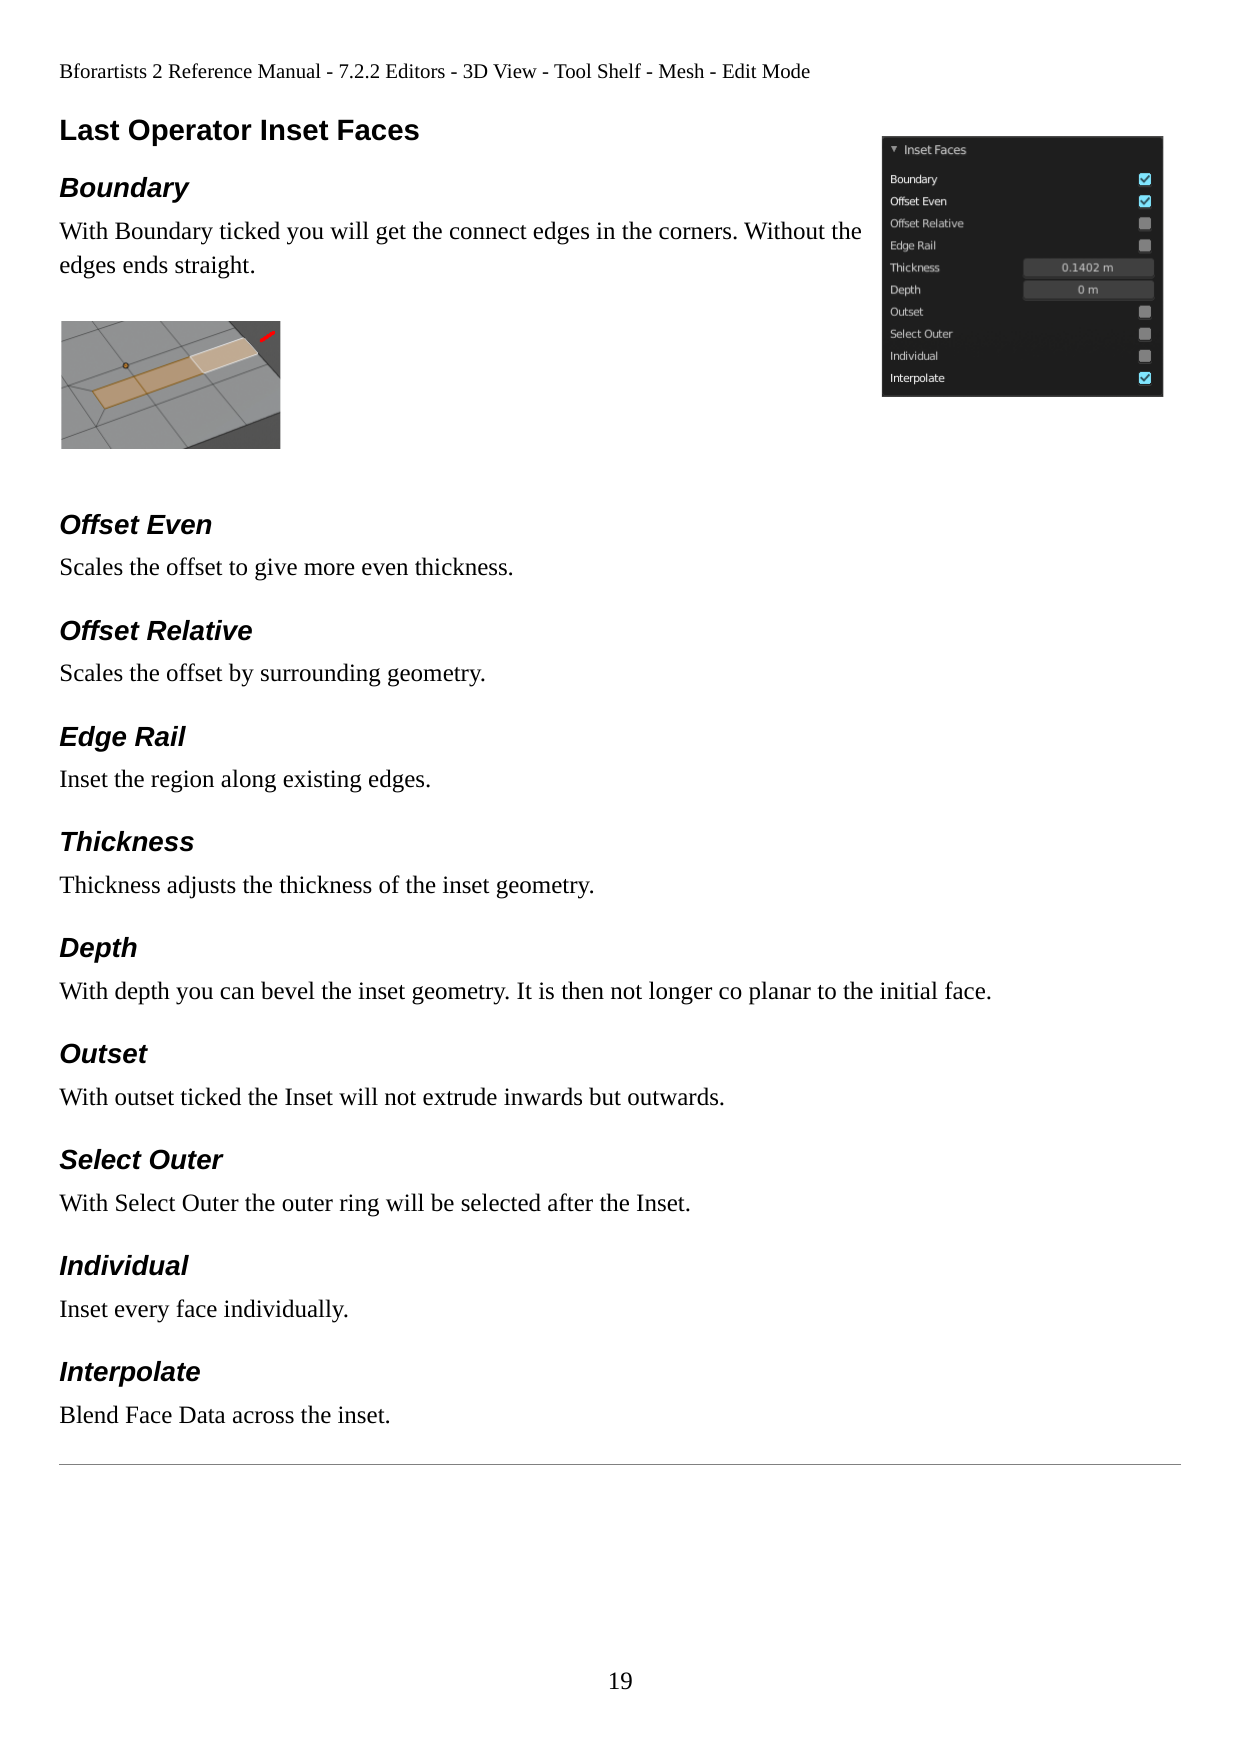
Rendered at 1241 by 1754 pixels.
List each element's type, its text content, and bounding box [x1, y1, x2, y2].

subtitle Boundary [59, 171, 881, 203]
subtitle Last Operator Inset Faces [59, 113, 1181, 146]
text With Select Outer the outer ring will be selected after the Inset. [59, 1188, 1181, 1217]
subtitle Thickness [59, 826, 1181, 858]
text With Boundary ticked you will get the connect edges in the corners. Without the edges ends straight. [59, 216, 881, 279]
subtitle Individual [59, 1249, 1181, 1281]
subtitle Edge Rail [59, 720, 1181, 752]
subtitle Select Outer [59, 1144, 1181, 1176]
text Inset every face individually. [59, 1294, 1181, 1323]
subtitle [1164, 171, 1181, 203]
subtitle Outset [59, 1038, 1181, 1069]
text Blend Face Data across the inset. [59, 1400, 1181, 1429]
text Scales the offset by surrounding geometry. [59, 658, 1181, 687]
text Inset the region along existing edges. [59, 764, 1181, 793]
text With depth you can bevel the inset geometry. It is then not longer co planar to the initial face. [59, 976, 1181, 1005]
subtitle Offset Relative [59, 614, 1181, 646]
picture [881, 136, 1164, 397]
picture [61, 321, 281, 449]
text Thickness adjusts the thickness of the inset geometry. [59, 870, 1181, 899]
subtitle Offset Even [59, 508, 1181, 540]
subtitle Interpolate [59, 1356, 1181, 1387]
text Scales the offset to give more even thickness. [59, 552, 1181, 581]
subtitle Depth [59, 932, 1181, 964]
text With outset ticked the Inset will not extrude inwards but outwards. [59, 1082, 1181, 1111]
